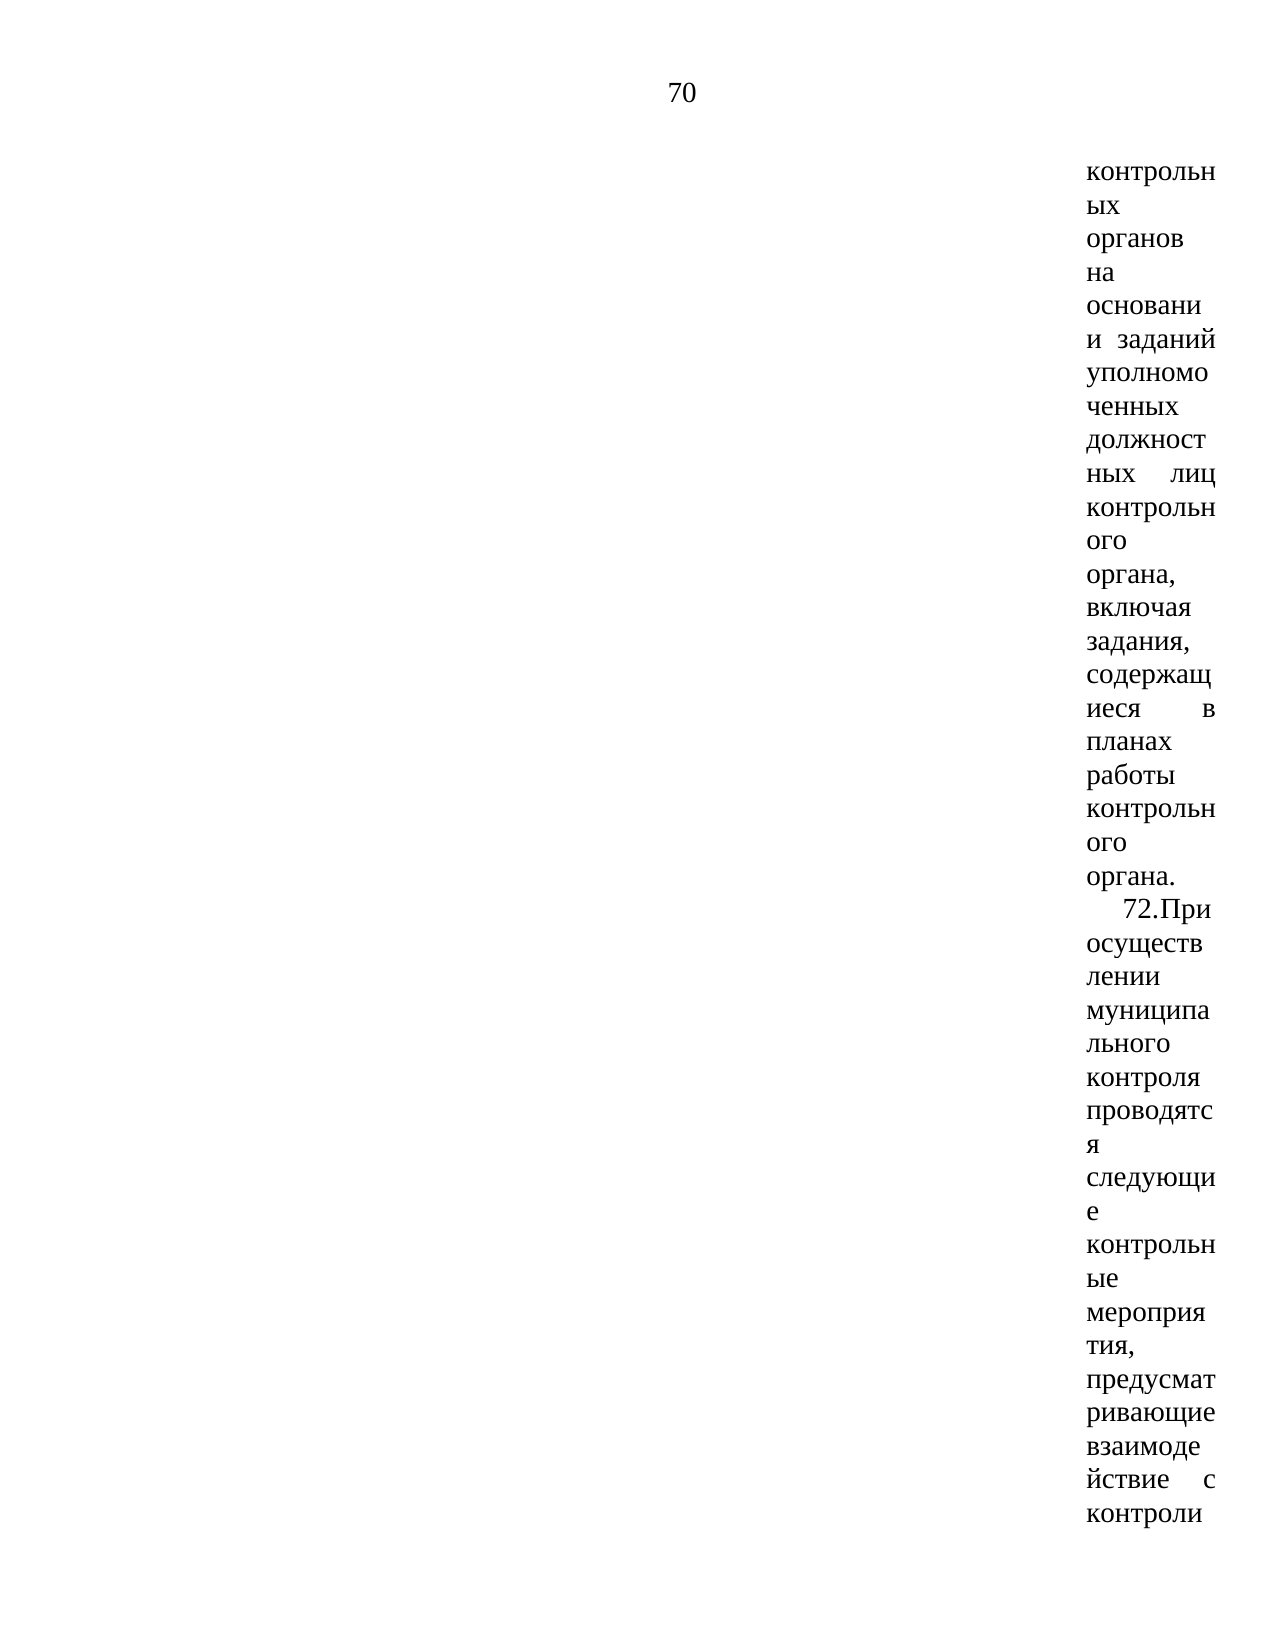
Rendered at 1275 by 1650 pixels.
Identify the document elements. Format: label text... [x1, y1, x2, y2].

list контрольных органов на основании заданий уполномоченных должностных лиц контрольного органа, включая задания, содержащиеся в планах работы контрольного органа. [1048, 153, 1216, 891]
list При осуществлении муниципального контроля проводятся следующие контрольные мероприятия, предусматривающие взаимодействие с контроли [1048, 891, 1216, 1528]
